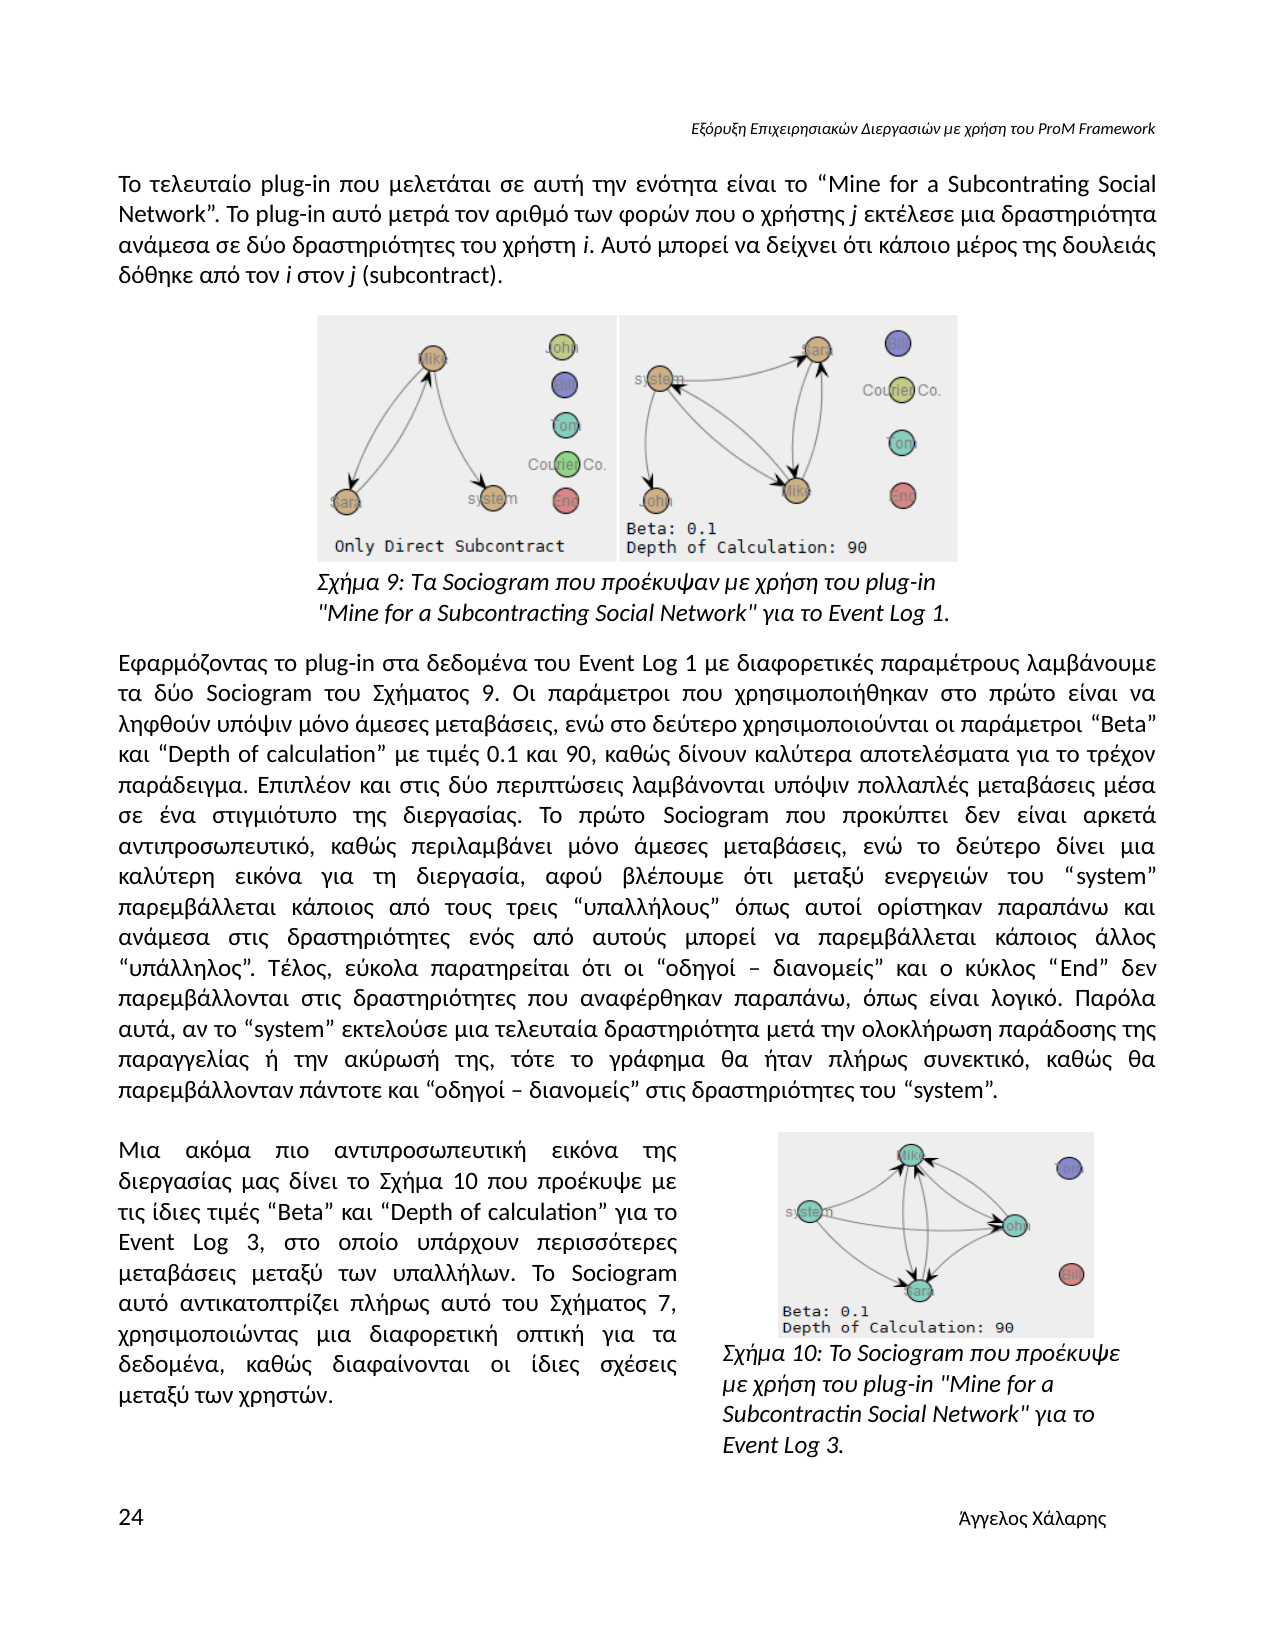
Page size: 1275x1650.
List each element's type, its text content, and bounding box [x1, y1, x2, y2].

text Μια ακόμα πιο αντιπροσωπευτική εικόνα της διεργασίας μας δίνει το Σχήμα 10 που προέκυψε με τις ίδιες τιμές “Beta” και “Depth of calculation” για το Event Log 3, στο οποίο υπάρχουν περισσότερες μεταβάσεις μεταξύ των υπαλλήλων. Το Sociogram αυτό αντικατοπτρίζει πλήρως αυτό του Σχήματος 7, χρησιμοποιώντας μια διαφορετική οπτική για τα δεδομένα, καθώς διαφαίνονται οι ίδιες σχέσεις μεταξύ των χρηστών. [118, 1134, 722, 1409]
text Εφαρμόζοντας το plug-in στα δεδομένα του Event Log 1 με διαφορετικές παραμέτρους λαμβάνουμε τα δύο Sociogram του Σχήματος 9. Οι παράμετροι που χρησιμοποιήθηκαν στο πρώτο είναι να ληφθούν υπόψιν μόνο άμεσες μεταβάσεις, ενώ στο δεύτερο χρησιμοποιούνται οι παράμετροι “Beta” και “Depth of calculation” με τιμές 0.1 και 90, καθώς δίνουν καλύτερα αποτελέσματα για το τρέχον παράδειγμα. Επιπλέον και στις δύο περιπτώσεις λαμβάνονται υπόψιν πολλαπλές μεταβάσεις μέσα σε ένα στιγμιότυπο της διεργασίας. Το πρώτο Sociogram που προκύπτει δεν είναι αρκετά αντιπροσωπευτικό, καθώς περιλαμβάνει μόνο άμεσες μεταβάσεις, ενώ το δεύτερο δίνει μια καλύτερη εικόνα για τη διεργασία, αφού βλέπουμε ότι μεταξύ ενεργειών του “system” παρεμβάλλεται κάποιος από τους τρεις “υπαλλήλους” όπως αυτοί ορίστηκαν παραπάνω και ανάμεσα στις δραστηριότητες ενός από αυτούς μπορεί να παρεμβάλλεται κάποιος άλλος “υπάλληλος”. Τέλος, εύκολα παρατηρείται ότι οι “οδηγοί – διανομείς” και ο κύκλος “End” δεν παρεμβάλλονται στις δραστηριότητες που αναφέρθηκαν παραπάνω, όπως είναι λογικό. Παρόλα αυτά, αν το “system” εκτελούσε μια τελευταία δραστηριότητα μετά την ολοκλήρωση παράδοσης της παραγγελίας ή την ακύρωσή της, τότε το γράφημα θα ήταν πλήρως συνεκτικό, καθώς θα παρεμβάλλονταν πάντοτε και “οδηγοί – διανομείς” στις δραστηριότητες του “system”. [118, 647, 1157, 1104]
picture [316, 315, 959, 567]
text Σχήμα 10: Το Sociogram που προέκυψε με χρήση του plug-in "Mine for a Subcontractin Social Network" για το Event Log 3. [722, 1338, 1149, 1460]
text Σχήμα 9: Τα Sociogram που προέκυψαν με χρήση του plug-in "Mine for a Subcontracting Social Network" για το Event Log 1. [317, 567, 958, 627]
text Το τελευταίο plug-in που μελετάται σε αυτή την ενότητα είναι το “Mine for a Subcontrating Social Network”. Το plug-in αυτό μετρά τον αριθμό των φορών που ο χρήστης j εκτέλεσε μια δραστηριότητα ανάμεσα σε δύο δραστηριότητες του χρήστη i. Αυτό μπορεί να δείχνει ότι κάποιο μέρος της δουλειάς δόθηκε από τον i στον j (subcontract). [118, 168, 1157, 290]
picture [778, 1132, 1094, 1338]
